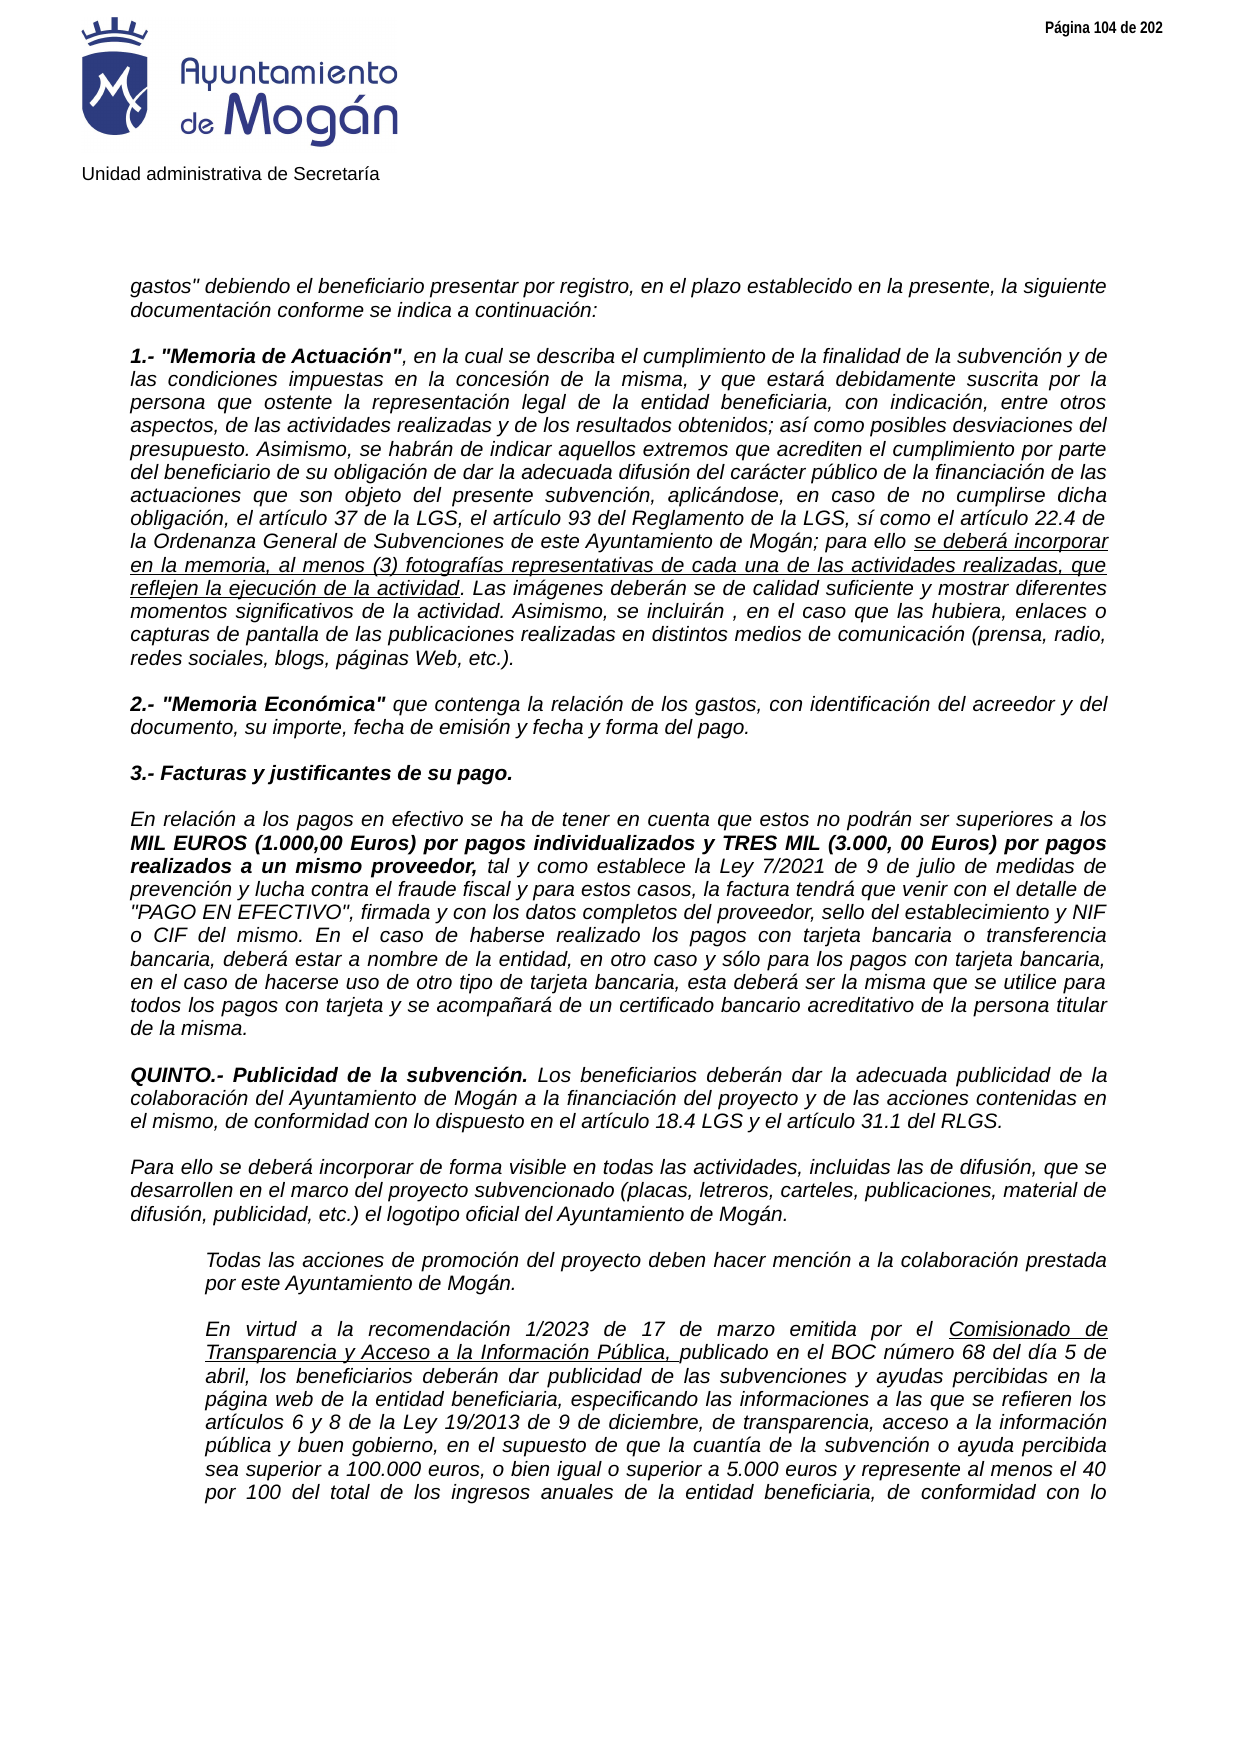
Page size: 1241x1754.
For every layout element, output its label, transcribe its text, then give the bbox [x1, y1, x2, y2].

text En virtud a la recomendación 1/2023 de 17 de marzo emitida por el Comisionado de Transparencia y Acceso a la Información Pública, publicado en el BOC número 68 del día 5 de abril, los beneficiarios deberán dar publicidad de las subvenciones y ayudas percibidas en la página web de la entidad beneficiaria, especificando las informaciones a las que se refieren los artículos 6 y 8 de la Ley 19/2013 de 9 de diciembre, de transparencia, acceso a la información pública y buen gobierno, en el supuesto de que la cuantía de la subvención o ayuda percibida sea superior a 100.000 euros, o bien igual o superior a 5.000 euros y represente al menos el 40 por 100 del total de los ingresos anuales de la entidad beneficiaria, de conformidad con lo [205, 1318, 1110, 1503]
text Todas las acciones de promoción del proyecto deben hacer mención a la colaboración prestada por este Ayuntamiento de Mogán. [205, 1248, 1110, 1295]
text Para ello se deberá incorporar de forma visible en todas las actividades, incluidas las de difusión, que se desarrollen en el marco del proyecto subvencionado (placas, letreros, carteles, publicaciones, material de difusión, publicidad, etc.) el logotipo oficial del Ayuntamiento de Mogán. [130, 1156, 1110, 1225]
text gastos" debiendo el beneficiario presentar por registro, en el plazo establecido en la presente, la siguiente documentación conforme se indica a continuación: [130, 275, 1110, 321]
picture [81, 17, 398, 153]
text 3.- Facturas y justificantes de su pago. [130, 762, 1110, 785]
text 1.- "Memoria de Actuación", en la cual se describa el cumplimiento de la finalidad de la subvención y de las condiciones impuestas en la concesión de la misma, y que estará debidamente suscrita por la persona que ostente la representación legal de la entidad beneficiaria, con indicación, entre otros aspectos, de las actividades realizadas y de los resultados obtenidos; así como posibles desviaciones del presupuesto. Asimismo, se habrán de indicar aquellos extremos que acrediten el cumplimiento por parte del beneficiario de su obligación de dar la adecuada difusión del carácter público de la financiación de las actuaciones que son objeto del presente subvención, aplicándose, en caso de no cumplirse dicha obligación, el artículo 37 de la LGS, el artículo 93 del Reglamento de la LGS, sí como el artículo 22.4 de la Ordenanza General de Subvenciones de este Ayuntamiento de Mogán; para ello se deberá incorporar en la memoria, al menos (3) fotografías representativas de cada una de las actividades realizadas, que reflejen la ejecución de la actividad. Las imágenes deberán se de calidad suficiente y mostrar diferentes momentos significativos de la actividad. Asimismo, se incluirán , en el caso que las hubiera, enlaces o capturas de pantalla de las publicaciones realizadas en distintos medios de comunicación (prensa, radio, redes sociales, blogs, páginas Web, etc.). [130, 344, 1110, 669]
text En relación a los pagos en efectivo se ha de tener en cuenta que estos no podrán ser superiores a los MIL EUROS (1.000,00 Euros) por pagos individualizados y TRES MIL (3.000, 00 Euros) por pagos realizados a un mismo proveedor, tal y como establece la Ley 7/2021 de 9 de julio de medidas de prevención y lucha contra el fraude fiscal y para estos casos, la factura tendrá que venir con el detalle de "PAGO EN EFECTIVO", firmada y con los datos completos del proveedor, sello del establecimiento y NIF o CIF del mismo. En el caso de haberse realizado los pagos con tarjeta bancaria o transferencia bancaria, deberá estar a nombre de la entidad, en otro caso y sólo para los pagos con tarjeta bancaria, en el caso de hacerse uso de otro tipo de tarjeta bancaria, esta deberá ser la misma que se utilice para todos los pagos con tarjeta y se acompañará de un certificado bancario acreditativo de la persona titular de la misma. [130, 808, 1110, 1040]
text QUINTO.- Publicidad de la subvención. Los beneficiarios deberán dar la adecuada publicidad de la colaboración del Ayuntamiento de Mogán a la financiación del proyecto y de las acciones contenidas en el mismo, de conformidad con lo dispuesto en el artículo 18.4 LGS y el artículo 31.1 del RLGS. [130, 1063, 1110, 1133]
text 2.- "Memoria Económica" que contenga la relación de los gastos, con identificación del acreedor y del documento, su importe, fecha de emisión y fecha y forma del pago. [130, 692, 1110, 739]
